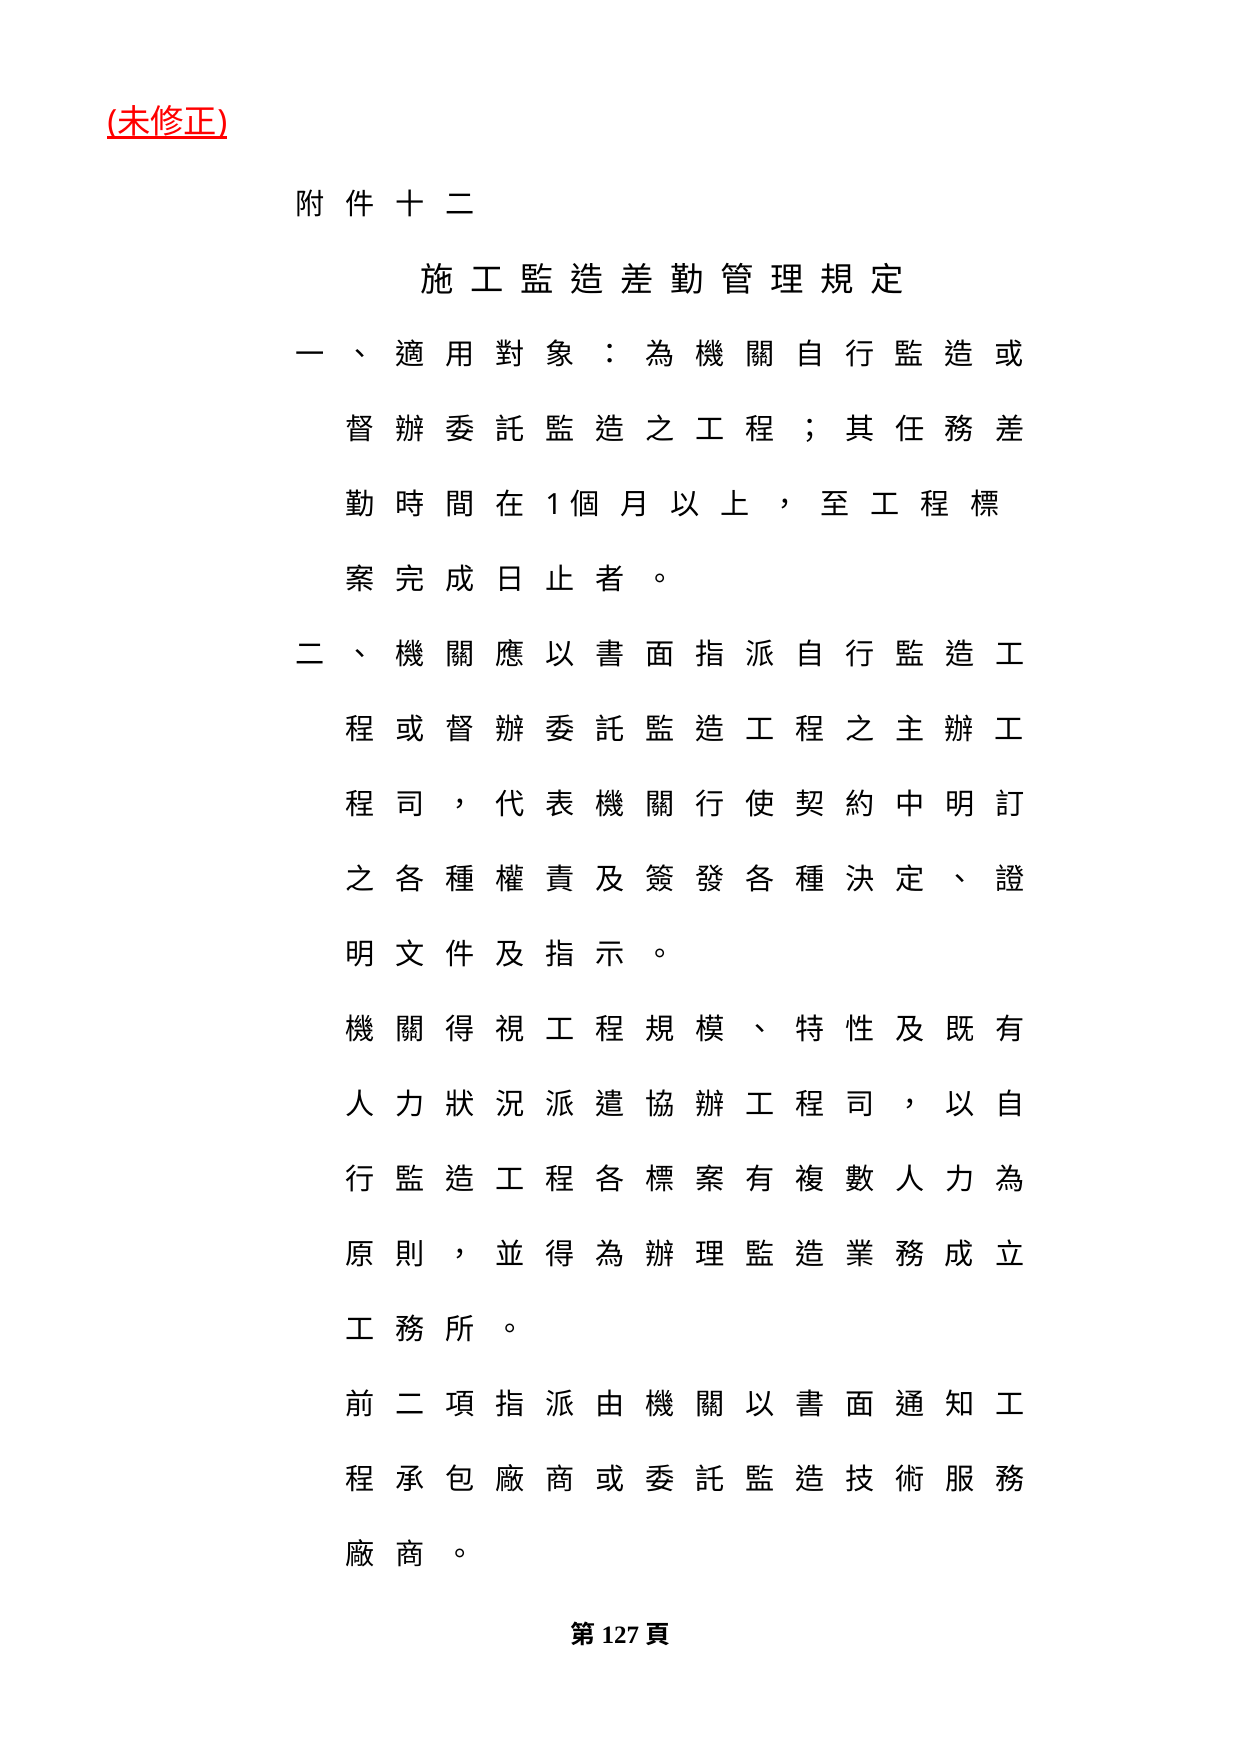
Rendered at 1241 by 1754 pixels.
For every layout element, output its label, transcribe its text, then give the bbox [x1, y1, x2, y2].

text 前二項指派由機關以書面通知工程承包廠商或委託監造技術服務廠商。 [334, 1364, 1045, 1589]
text 附件十二 [195, 164, 1045, 239]
text (未修正) [107, 95, 283, 144]
text 施工監造差勤管理規定 [195, 239, 1045, 314]
text 二、機關應以書面指派自行監造工程或督辦委託監造工程之主辦工程司，代表機關行使契約中明訂之各種權責及簽發各種決定、證明文件及指示。 [276, 614, 1045, 989]
text 一、適用對象：為機關自行監造或督辦委託監造之工程；其任務差勤時間在1個月以上，至工程標案完成日止者。 [276, 314, 1045, 614]
text 機關得視工程規模、特性及既有人力狀況派遣協辦工程司，以自行監造工程各標案有複數人力為原則，並得為辦理監造業務成立工務所。 [334, 989, 1045, 1364]
text [92, 88, 298, 180]
